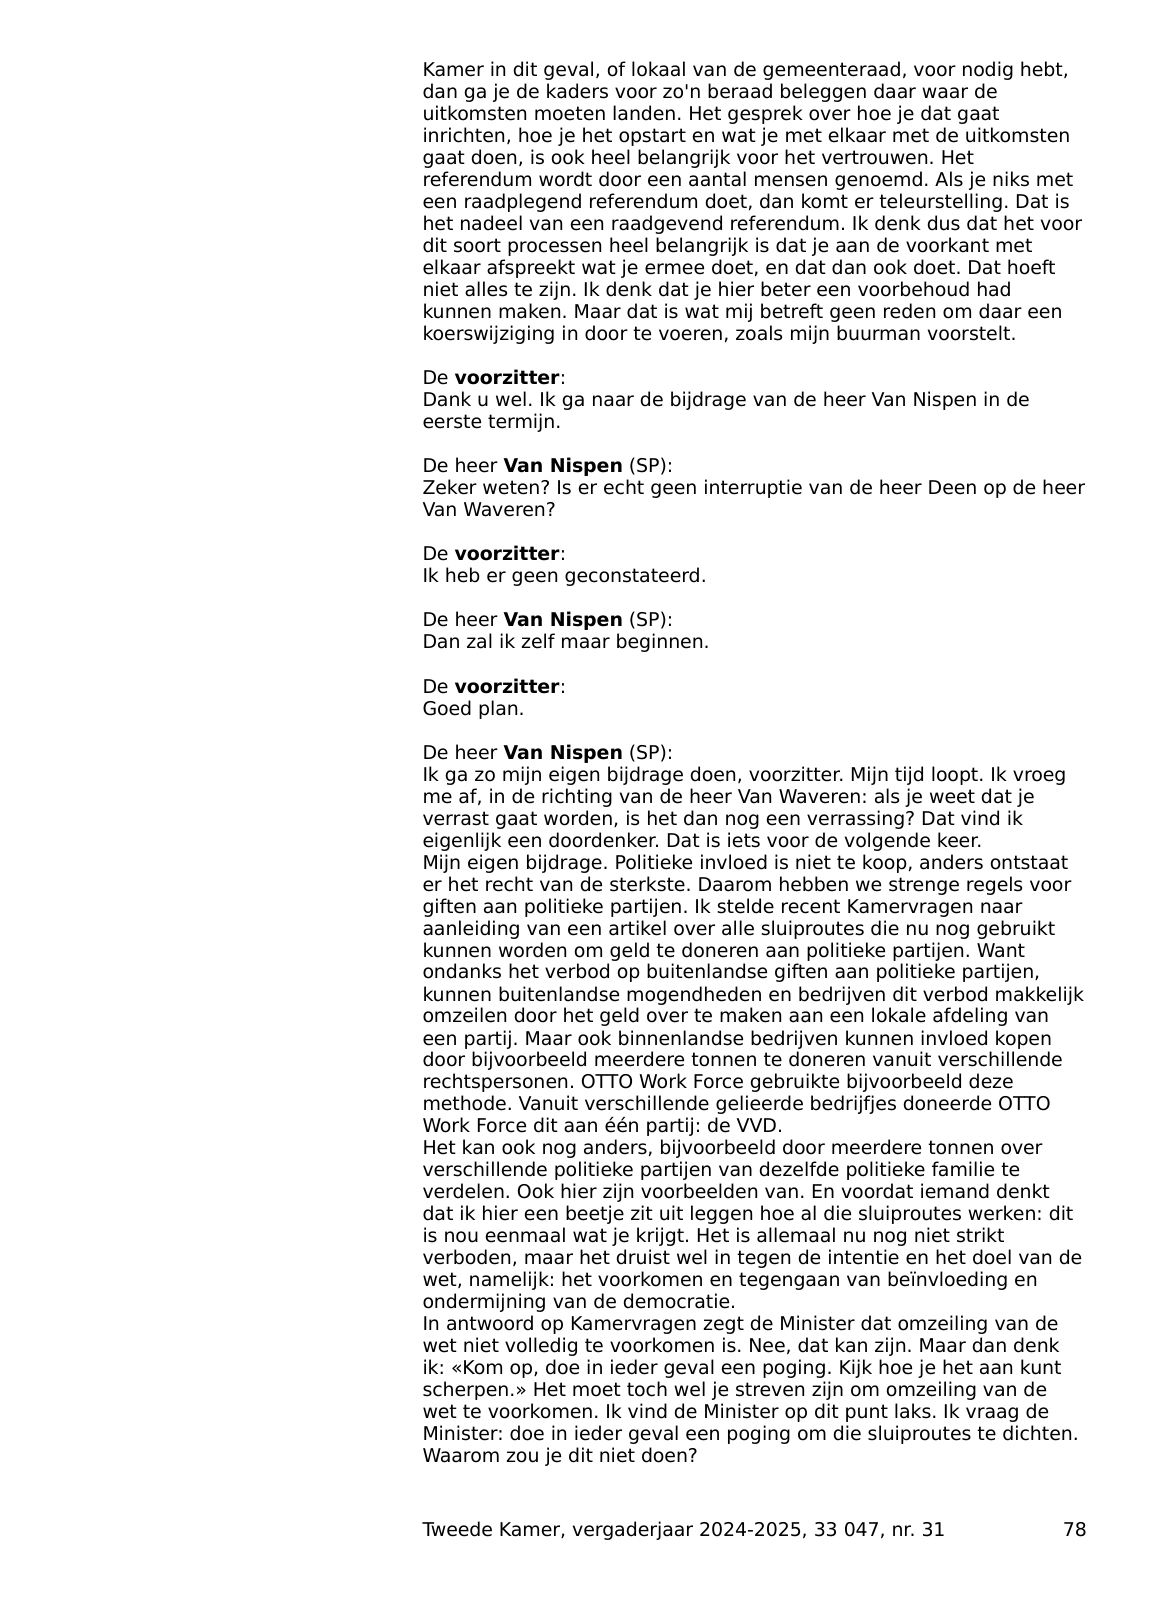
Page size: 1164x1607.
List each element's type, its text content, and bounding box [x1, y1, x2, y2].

text Dan zal ik zelf maar beginnen. [422, 631, 1087, 653]
text Mijn eigen bijdrage. Politieke invloed is niet te koop, anders ontstaat er het recht van de sterkste. Daarom hebben we strenge regels voor giften aan politieke partijen. Ik stelde recent Kamervragen naar aanleiding van een artikel over alle sluiproutes die nu nog gebruikt kunnen worden om geld te doneren aan politieke partijen. Want ondanks het verbod op buitenlandse giften aan politieke partijen, kunnen buitenlandse mogendheden en bedrijven dit verbod makkelijk omzeilen door het geld over te maken aan een lokale afdeling van een partij. Maar ook binnenlandse bedrijven kunnen invloed kopen door bijvoorbeeld meerdere tonnen te doneren vanuit verschillende rechtspersonen. OTTO Work Force gebruikte bijvoorbeeld deze methode. Vanuit verschillende gelieerde bedrijfjes doneerde OTTO Work Force dit aan één partij: de VVD. [422, 852, 1087, 1137]
text Dank u wel. Ik ga naar de bijdrage van de heer Van Nispen in de eerste termijn. [422, 389, 1087, 433]
text Kamer in dit geval, of lokaal van de gemeenteraad, voor nodig hebt, dan ga je de kaders voor zo'n beraad beleggen daar waar de uitkomsten moeten landen. Het gesprek over hoe je dat gaat inrichten, hoe je het opstart en wat je met elkaar met de uitkomsten gaat doen, is ook heel belangrijk voor het vertrouwen. Het referendum wordt door een aantal mensen genoemd. Als je niks met een raadplegend referendum doet, dan komt er teleurstelling. Dat is het nadeel van een raadgevend referendum. Ik denk dus dat het voor dit soort processen heel belangrijk is dat je aan de voorkant met elkaar afspreekt wat je ermee doet, en dat dan ook doet. Dat hoeft niet alles te zijn. Ik denk dat je hier beter een voorbehoud had kunnen maken. Maar dat is wat mij betreft geen reden om daar een koerswijziging in door te voeren, zoals mijn buurman voorstelt. [422, 59, 1087, 345]
text Goed plan. [422, 697, 1087, 719]
text De heer Van Nispen (SP): [422, 455, 1087, 477]
text Ik ga zo mijn eigen bijdrage doen, voorzitter. Mijn tijd loopt. Ik vroeg me af, in de richting van de heer Van Waveren: als je weet dat je verrast gaat worden, is het dan nog een verrassing? Dat vind ik eigenlijk een doordenker. Dat is iets voor de volgende keer. [422, 764, 1087, 852]
text De voorzitter: [422, 676, 1087, 697]
text De voorzitter: [422, 543, 1087, 565]
text De heer Van Nispen (SP): [422, 609, 1087, 631]
text De heer Van Nispen (SP): [422, 742, 1087, 764]
text Zeker weten? Is er echt geen interruptie van de heer Deen op de heer Van Waveren? [422, 477, 1087, 521]
text De voorzitter: [422, 367, 1087, 389]
text Ik heb er geen geconstateerd. [422, 565, 1087, 587]
text In antwoord op Kamervragen zegt de Minister dat omzeiling van de wet niet volledig te voorkomen is. Nee, dat kan zijn. Maar dan denk ik: «Kom op, doe in ieder geval een poging. Kijk hoe je het aan kunt scherpen.» Het moet toch wel je streven zijn om omzeiling van de wet te voorkomen. Ik vind de Minister op dit punt laks. Ik vraag de Minister: doe in ieder geval een poging om die sluiproutes te dichten. Waarom zou je dit niet doen? [422, 1313, 1087, 1467]
text Het kan ook nog anders, bijvoorbeeld door meerdere tonnen over verschillende politieke partijen van dezelfde politieke familie te verdelen. Ook hier zijn voorbeelden van. En voordat iemand denkt dat ik hier een beetje zit uit leggen hoe al die sluiproutes werken: dit is nou eenmaal wat je krijgt. Het is allemaal nu nog niet strikt verboden, maar het druist wel in tegen de intentie en het doel van de wet, namelijk: het voorkomen en tegengaan van beïnvloeding en ondermijning van de democratie. [422, 1137, 1087, 1313]
